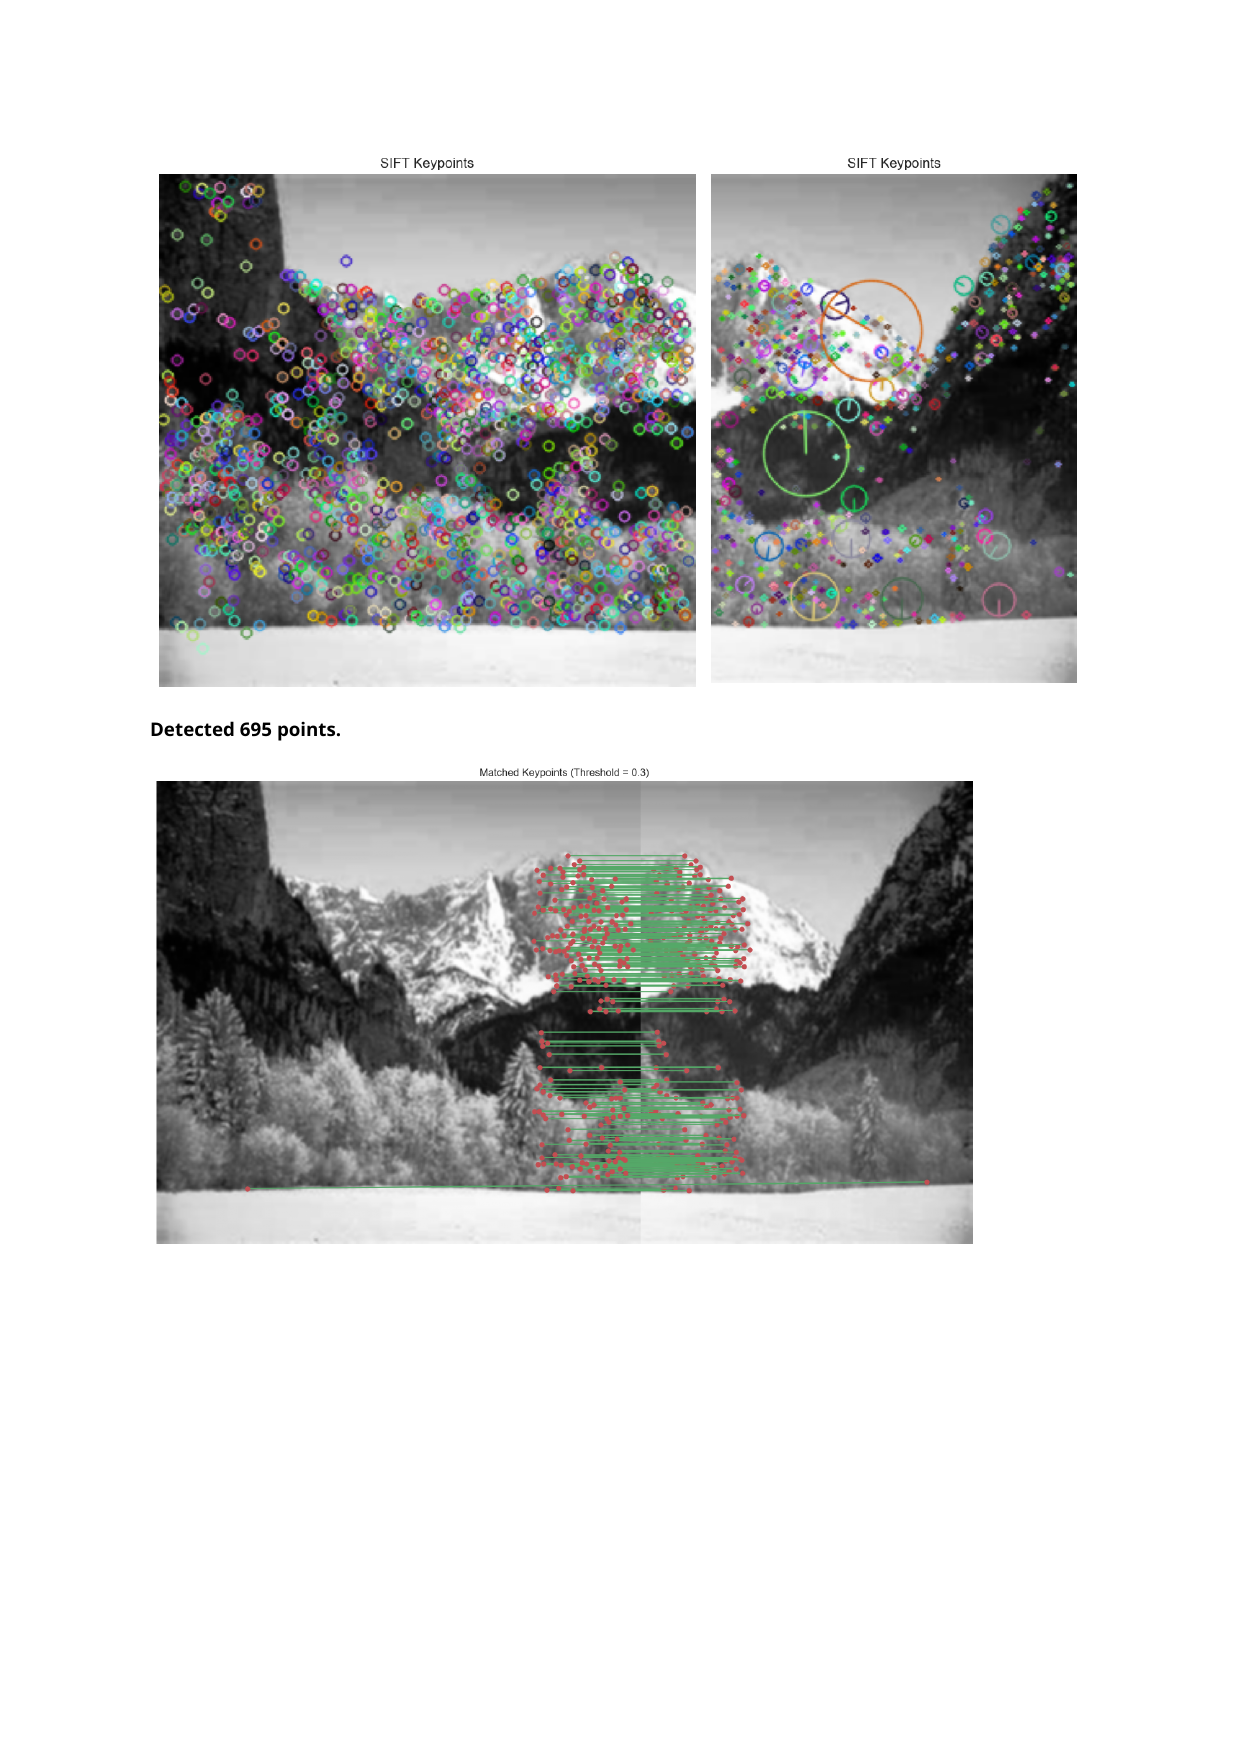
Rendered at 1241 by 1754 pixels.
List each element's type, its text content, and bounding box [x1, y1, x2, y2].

text Detected 695 points. [150, 717, 1090, 742]
